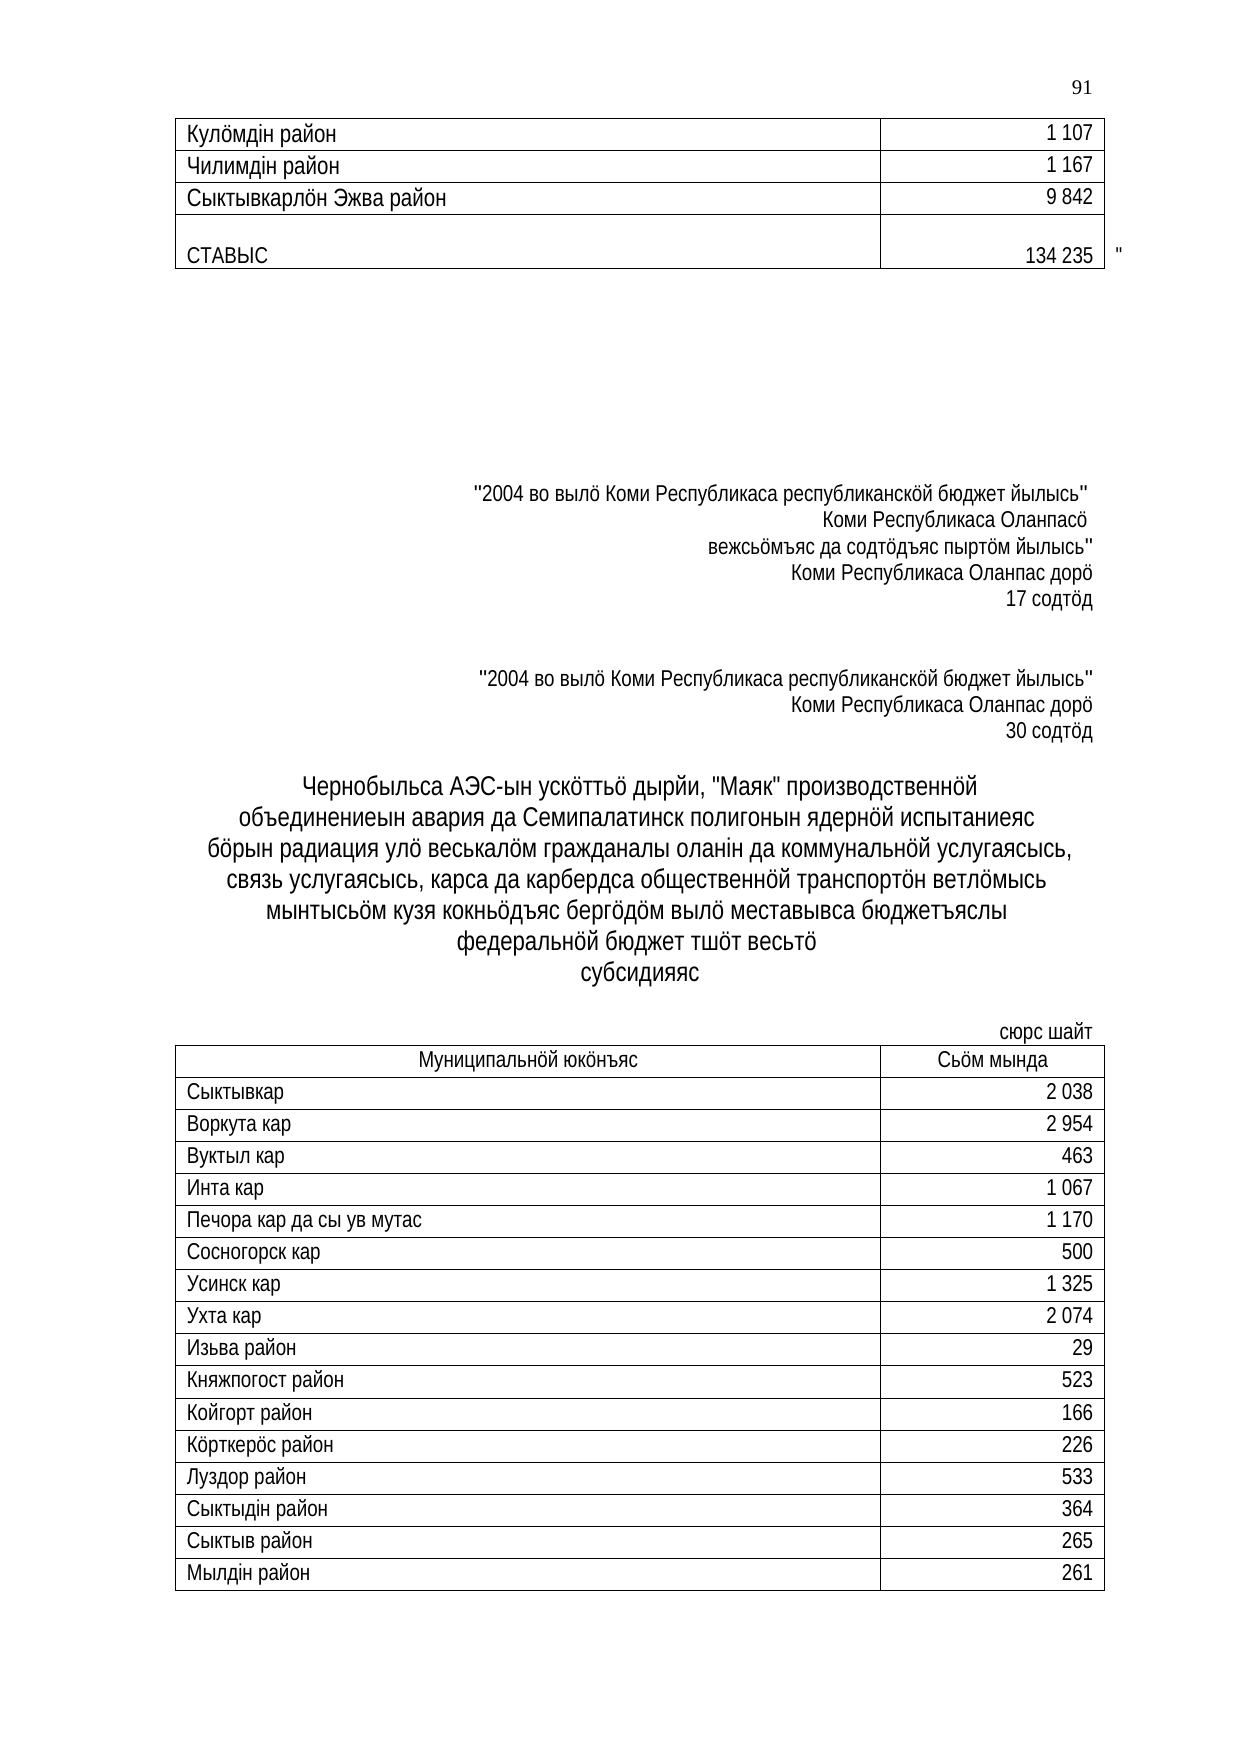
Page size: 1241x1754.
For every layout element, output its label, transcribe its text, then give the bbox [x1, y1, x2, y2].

table_cell 265 [881, 1527, 1104, 1558]
table_cell Чилимдiн район [176, 151, 880, 182]
table_cell 500 [881, 1238, 1104, 1269]
table_cell Изьва район [176, 1334, 880, 1365]
table_cell 134 235 [881, 215, 1104, 268]
table_cell 463 [881, 1142, 1104, 1173]
table_cell 9 842 [881, 183, 1104, 214]
table_cell 2 074 [881, 1302, 1104, 1333]
table_cell 1 170 [881, 1206, 1104, 1237]
table_cell [1105, 1301, 1133, 1333]
text Коми Республикаса Оланпас дорö [187, 691, 1092, 717]
table_cell 1 107 [881, 119, 1104, 150]
text 17 содтöд [187, 585, 1092, 612]
table_cell 261 [881, 1559, 1104, 1590]
table_cell [1105, 1205, 1133, 1237]
table_cell 533 [881, 1463, 1104, 1494]
table_cell 2 954 [881, 1110, 1104, 1141]
table_cell [1105, 1109, 1133, 1141]
table_cell [1105, 1237, 1133, 1269]
table_cell Сыктывкарлöн Эжва район [176, 183, 880, 214]
text "2004 во вылö Коми Республикаса республиканскöй бюджет йылысь" [187, 664, 1092, 691]
text субсидияяс [187, 956, 1092, 987]
text мынтысьöм кузя кокньöдъяс бергöдöм вылö меставывса бюджетъяслы [187, 894, 1092, 925]
table_cell 226 [881, 1431, 1104, 1462]
text вежсьöмъяс да содтöдъяс пыртöм йылысь" [187, 533, 1092, 559]
table_cell [1105, 1526, 1133, 1558]
table_cell [1105, 1462, 1133, 1494]
table_cell Мылдiн район [176, 1559, 880, 1590]
text сюрс шайт [187, 1018, 1092, 1044]
table_cell Воркута кар [176, 1110, 880, 1141]
table_cell [1105, 1398, 1133, 1429]
text Коми Республикаса Оланпас дорö [187, 559, 1092, 585]
table_cell 29 [881, 1334, 1104, 1365]
table_cell [1105, 118, 1147, 150]
table_cell [1105, 150, 1147, 182]
table_cell 166 [881, 1399, 1104, 1429]
table_cell [1105, 1141, 1133, 1173]
table_cell Сыктывкар [176, 1078, 880, 1109]
table_cell [1105, 1077, 1133, 1109]
table_header Сьöм мында [881, 1046, 1104, 1077]
text объединениеын авария да Семипалатинск полигонын ядернöй испытаниеяс [187, 801, 1092, 832]
table_cell Кулöмдiн район [176, 119, 880, 150]
table_cell [1105, 1333, 1133, 1365]
table_cell Сыктыв район [176, 1527, 880, 1558]
table_cell 1 067 [881, 1174, 1104, 1205]
table_cell [1105, 1269, 1133, 1301]
text "2004 во вылö Коми Республикаса республиканскöй бюджет йылысь" [187, 480, 1092, 506]
table_cell СТАВЫС [176, 215, 880, 268]
table_cell [1105, 1430, 1133, 1462]
table_header [1105, 1045, 1133, 1077]
table_header Муниципальнöй юкöнъяс [176, 1046, 880, 1077]
table_cell [1105, 1558, 1133, 1590]
table_cell Ухта кар [176, 1302, 880, 1333]
table_cell Луздор район [176, 1463, 880, 1494]
table_cell Сосногорск кар [176, 1238, 880, 1269]
table_cell Печора кар да сы ув мутас [176, 1206, 880, 1237]
text Коми Республикаса Оланпасö [187, 506, 1092, 533]
table_cell 364 [881, 1495, 1104, 1526]
table_cell 2 038 [881, 1078, 1104, 1109]
table_cell Усинск кар [176, 1270, 880, 1301]
table_cell 1 325 [881, 1270, 1104, 1301]
text бöрын радиация улö веськалöм гражданалы оланiн да коммунальнöй услугаясысь, связь услугаясысь, карса да карбердса общественнöй транспортöн ветлöмысь [187, 832, 1092, 894]
text 30 содтöд [187, 717, 1092, 743]
table_cell [1105, 182, 1147, 214]
table_cell Княжпогост район [176, 1366, 880, 1397]
table_cell 1 167 [881, 151, 1104, 182]
text федеральнöй бюджет тшöт весьтö [187, 925, 1092, 956]
table_cell [1105, 1173, 1133, 1205]
table_cell " [1105, 214, 1147, 268]
table_cell Койгорт район [176, 1399, 880, 1429]
table_cell Инта кар [176, 1174, 880, 1205]
table_cell Вуктыл кар [176, 1142, 880, 1173]
table_cell [1105, 1494, 1133, 1526]
text Чернобыльса АЭС-ын ускöттьö дырйи, "Маяк" производственнöй [187, 770, 1092, 801]
table_cell 523 [881, 1366, 1104, 1397]
table_cell Кöрткерöс район [176, 1431, 880, 1462]
table_cell [1105, 1365, 1133, 1397]
table_cell Сыктыдiн район [176, 1495, 880, 1526]
